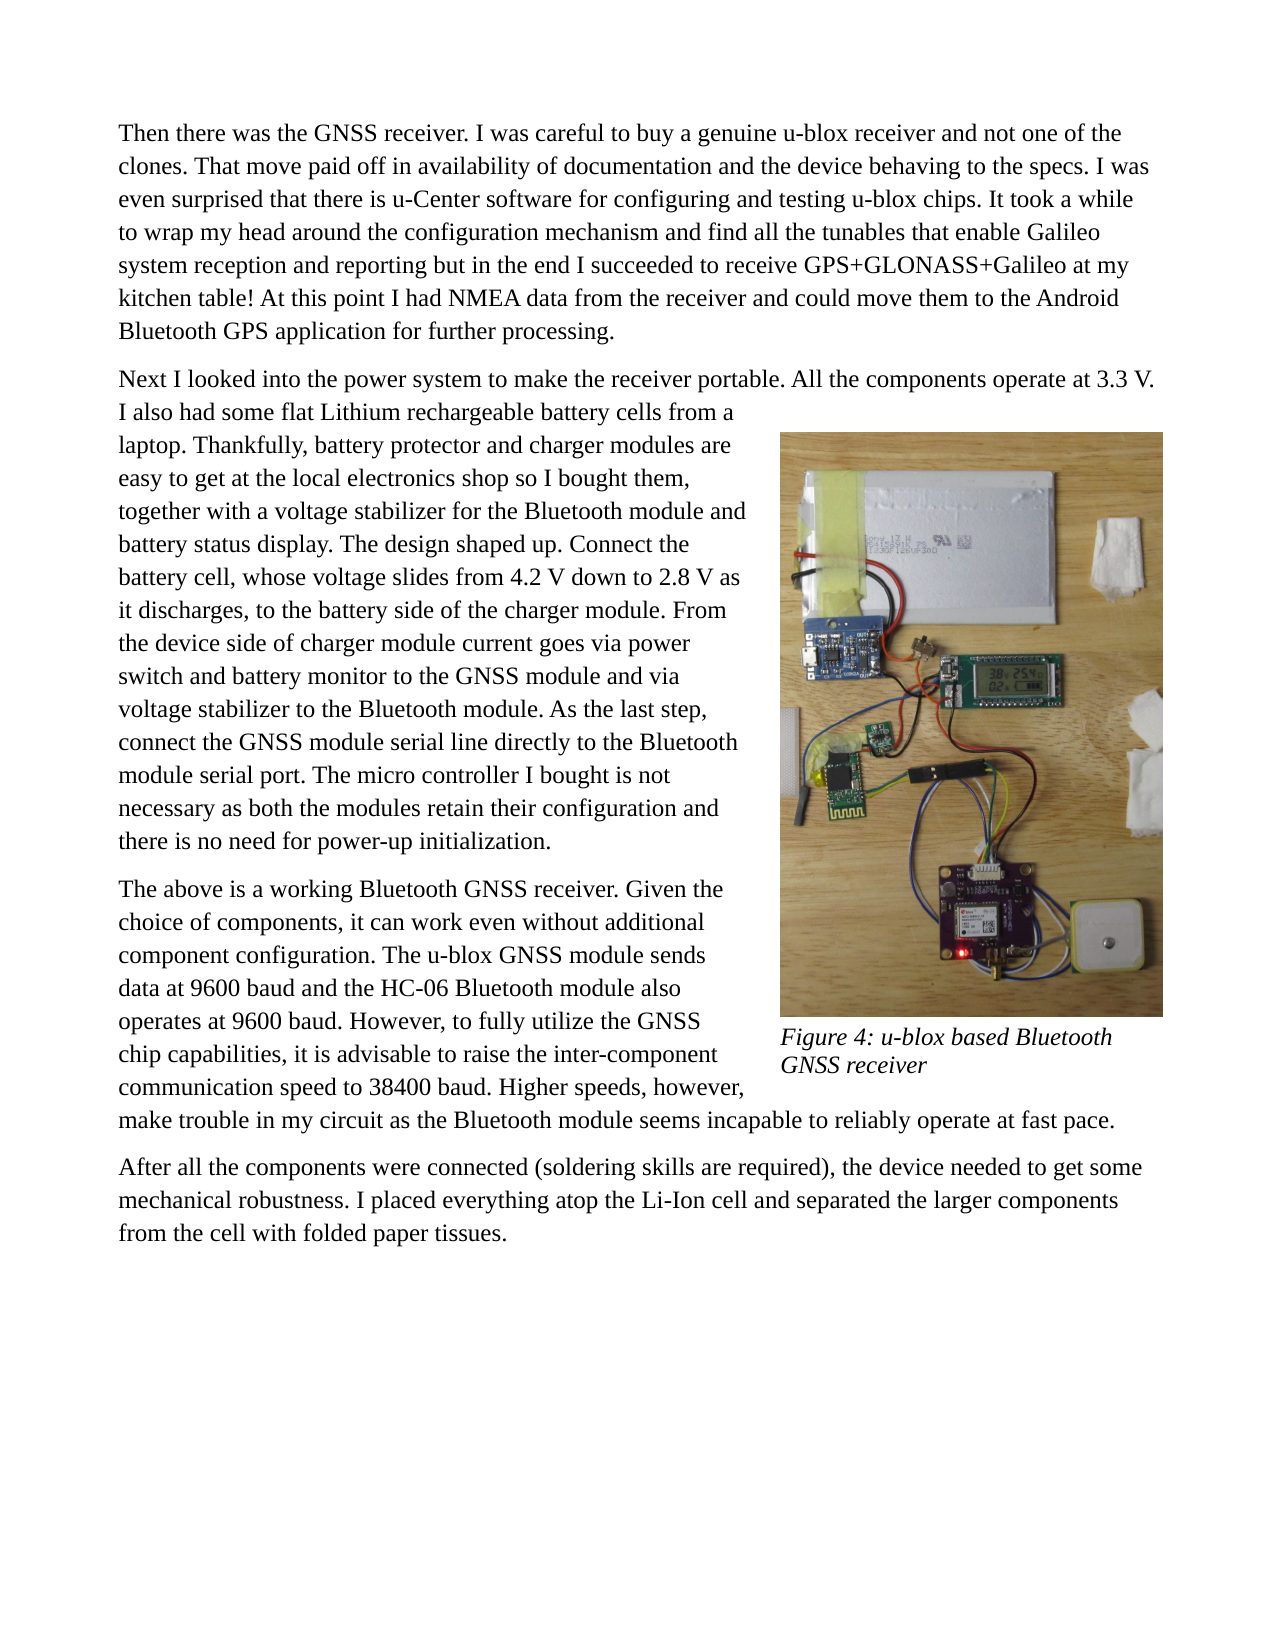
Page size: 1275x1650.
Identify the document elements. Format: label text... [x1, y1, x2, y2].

text Next I looked into the power system to make the receiver portable. All the components operate at 3.3 V. I also had some flat Lithium rechargeable battery cells from a laptop. Thankfully, battery protector and charger modules are easy to get at the local electronics shop so I bought them, together with a voltage stabilizer for the Bluetooth module and battery status display. The design shaped up. Connect the battery cell, whose voltage slides from 4.2 V down to 2.8 V as it discharges, to the battery side of the charger module. From the device side of charger module current goes via power switch and battery monitor to the GNSS module and via voltage stabilizer to the Bluetooth module. As the last step, connect the GNSS module serial line directly to the Bluetooth module serial port. The micro controller I bought is not necessary as both the modules retain their configuration and there is no need for power-up initialization. [118, 364, 1157, 855]
text Figure 4: u-blox based Bluetooth GNSS receiver [780, 1017, 1163, 1079]
text The above is a working Bluetooth GNSS receiver. Given the choice of components, it can work even without additional component configuration. The u-blox GNSS module sends data at 9600 baud and the HC-06 Bluetooth module also operates at 9600 baud. However, to fully utilize the GNSS chip capabilities, it is advisable to raise the inter-component communication speed to 38400 baud. Higher speeds, however, make trouble in my circuit as the Bluetooth module seems incapable to reliably operate at fast pace. [118, 874, 1157, 1134]
text Then there was the GNSS receiver. I was careful to buy a genuine u-blox receiver and not one of the clones. That move paid off in availability of documentation and the device behaving to the specs. I was even surprised that there is u-Center software for configuring and testing u-blox chips. It took a while to wrap my head around the configuration mechanism and find all the tunables that enable Galileo system reception and reporting but in the end I succeeded to receive GPS+GLONASS+Galileo at my kitchen table! At this point I had NMEA data from the receiver and could move them to the Android Bluetooth GPS application for further processing. [118, 118, 1157, 345]
text After all the components were connected (soldering skills are required), the device needed to get some mechanical robustness. I placed everything atop the Li-Ion cell and separated the larger components from the cell with folded paper tissues. [118, 1152, 1157, 1247]
picture [780, 432, 1163, 1017]
